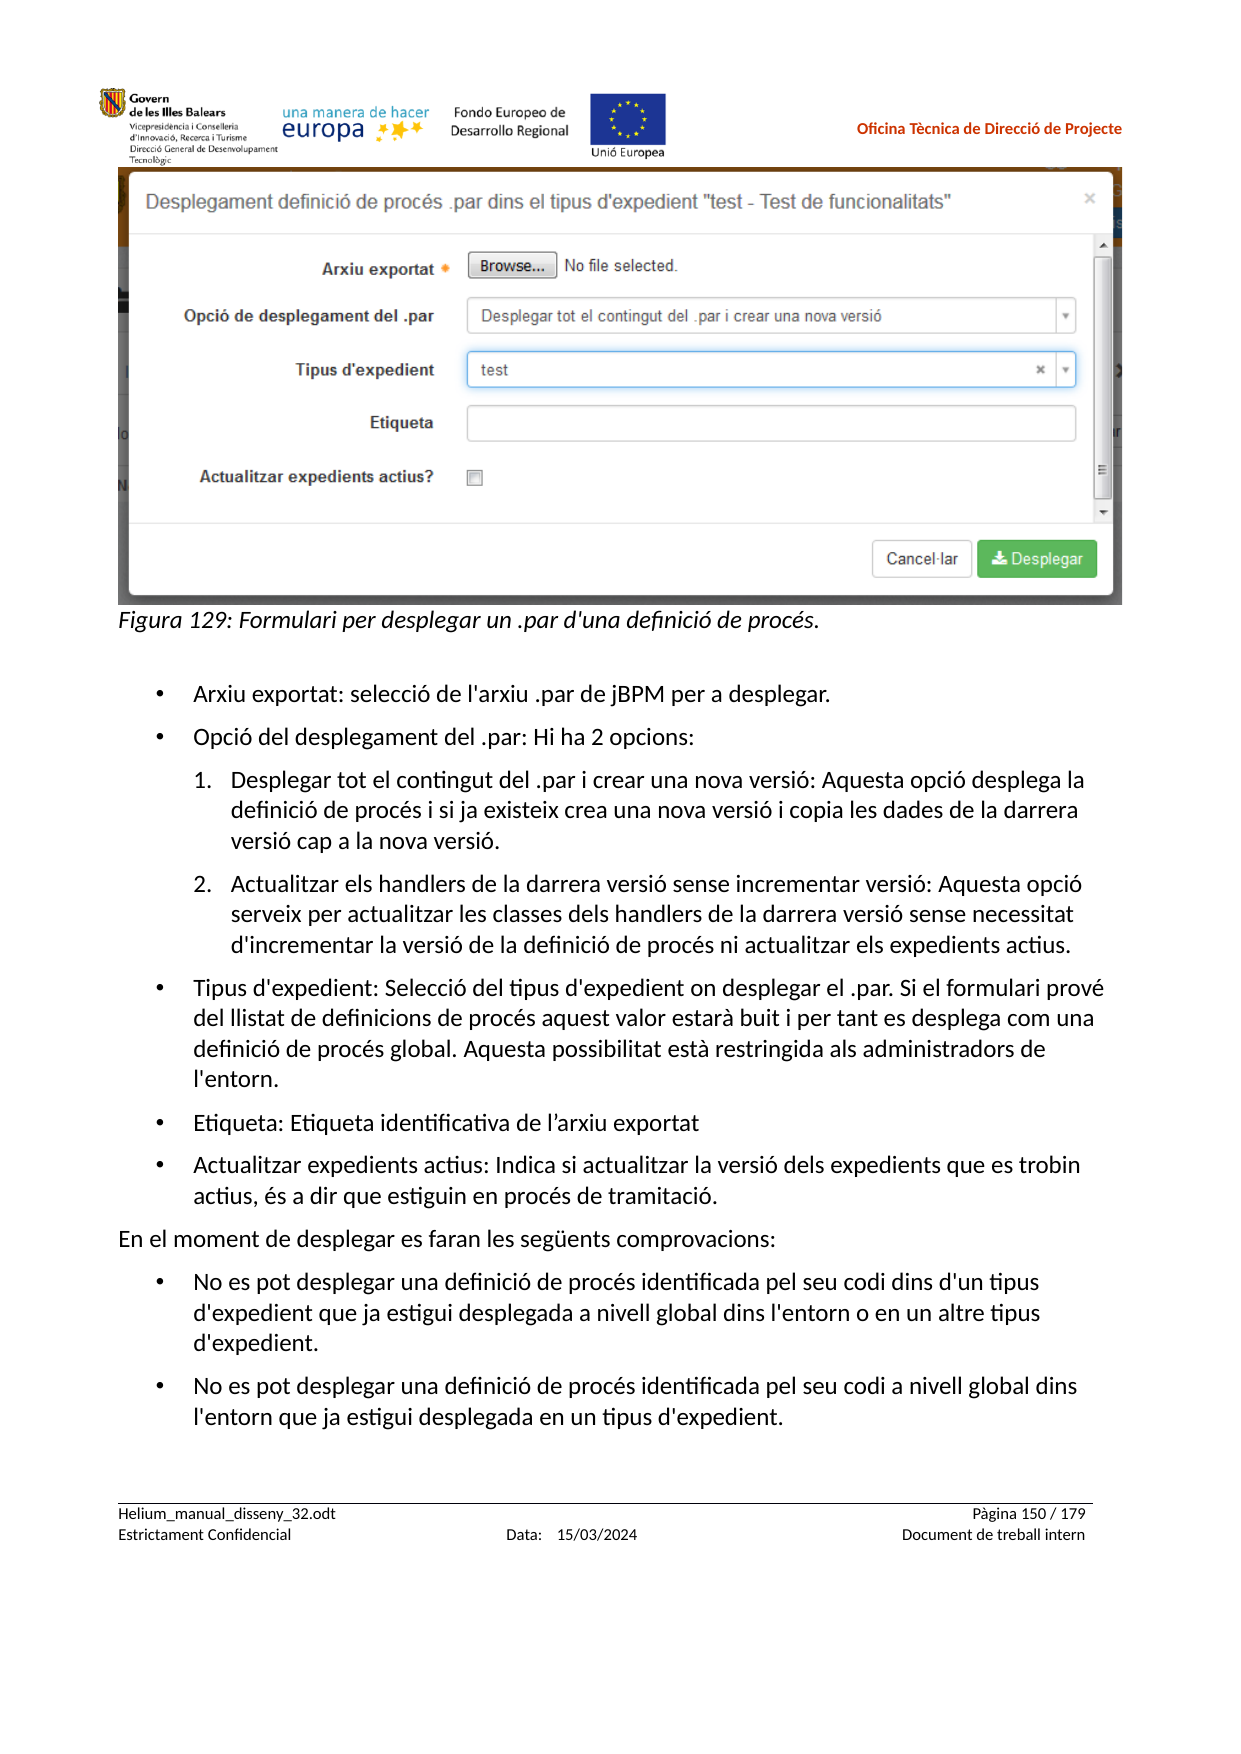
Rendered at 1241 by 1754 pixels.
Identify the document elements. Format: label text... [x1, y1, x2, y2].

list Desplegar tot el contingut del .par i crear una nova versió: Aquesta opció desplega la definició de procés i si ja existeix crea una nova versió i copia les dades de la darrera versió cap a la nova versió. [193, 764, 1122, 856]
list No es pot desplegar una definició de procés identificada pel seu codi a nivell global dins l'entorn que ja estigui desplegada en un tipus d'expedient. [156, 1370, 1122, 1431]
list Tipus d'expedient: Selecció del tipus d'expedient on desplegar el .par. Si el formulari prové del llistat de definicions de procés aquest valor estarà buit i per tant es desplega com una definició de procés global. Aquesta possibilitat està restringida als administradors de l'entorn. [156, 972, 1122, 1094]
text Figura 129: Formulari per desplegar un .par d'una definició de procés. [118, 605, 1122, 635]
list Actualitzar els handlers de la darrera versió sense incrementar versió: Aquesta opció serveix per actualitzar les classes dels handlers de la darrera versió sense necessitat d'incrementar la versió de la definició de procés ni actualitzar els expedients actius. [193, 868, 1122, 959]
list Actualitzar expedients actius: Indica si actualitzar la versió dels expedients que es trobin actius, és a dir que estiguin en procés de tramitació. [156, 1150, 1122, 1211]
list No es pot desplegar una definició de procés identificada pel seu codi dins d'un tipus d'expedient que ja estigui desplegada a nivell global dins l'entorn o en un altre tipus d'expedient. [156, 1266, 1122, 1358]
list Arxiu exportat: selecció de l'arxiu .par de jBPM per a desplegar. [156, 678, 1122, 708]
picture [99, 87, 668, 166]
text En el moment de desplegar es faran les següents comprovacions: [118, 1223, 1122, 1254]
list Etiqueta: Etiqueta identificativa de l’arxiu exportat [156, 1107, 1122, 1137]
list Opció del desplegament del .par: Hi ha 2 opcions: [156, 721, 1122, 751]
picture [118, 167, 1123, 605]
